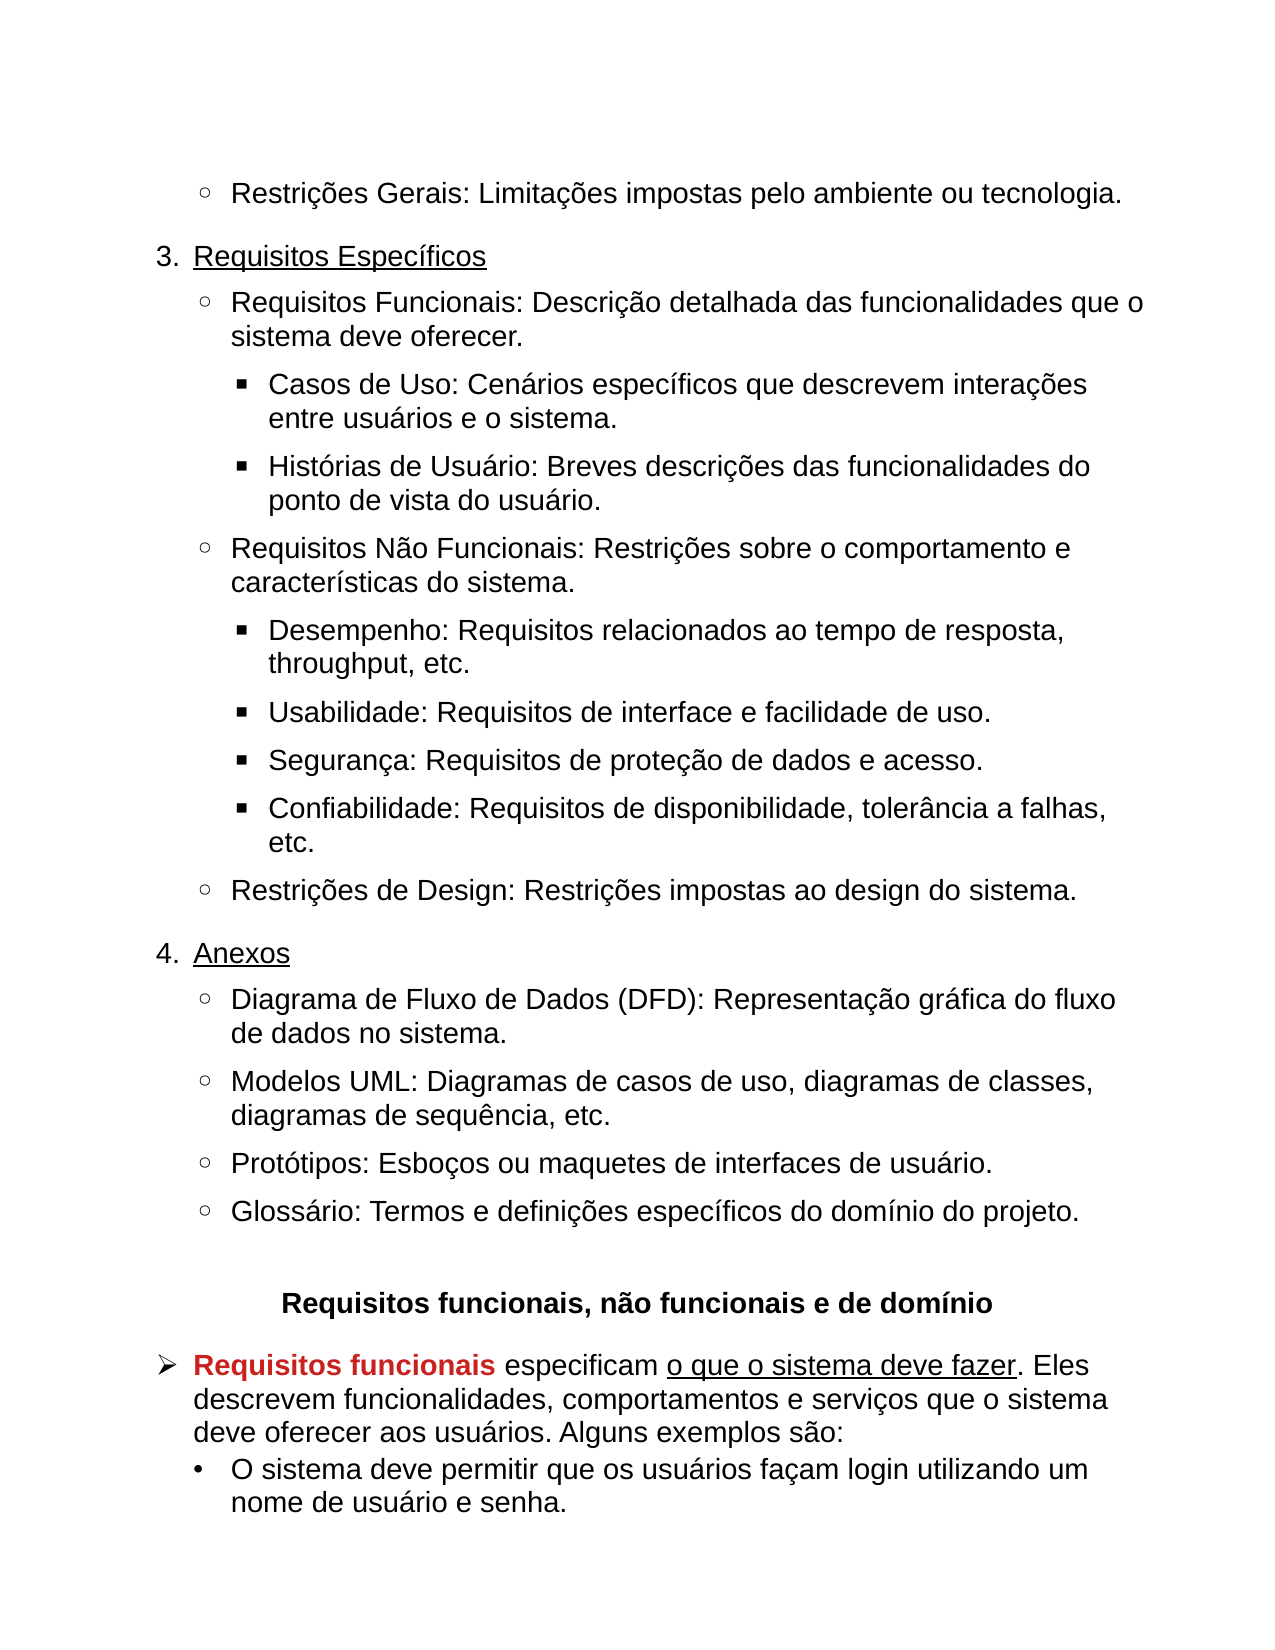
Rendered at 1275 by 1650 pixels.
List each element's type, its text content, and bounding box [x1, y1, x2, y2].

list Histórias de Usuário: Breves descrições das funcionalidades do ponto de vista do usuário. [231, 449, 1157, 516]
list Requisitos Não Funcionais: Restrições sobre o comportamento e características do sistema. [193, 531, 1157, 598]
list O sistema deve permitir que os usuários façam login utilizando um nome de usuário e senha. [193, 1452, 1157, 1519]
list Confiabilidade: Requisitos de disponibilidade, tolerância a falhas, etc. [231, 791, 1157, 859]
subtitle Requisitos funcionais, não funcionais e de domínio [118, 1286, 1157, 1319]
list Requisitos funcionais especificam o que o sistema deve fazer. Eles descrevem funcionalidades, comportamentos e serviços que o sistema deve oferecer aos usuários. Alguns exemplos são: [156, 1348, 1157, 1449]
list Restrições de Design: Restrições impostas ao design do sistema. [193, 873, 1157, 907]
subtitle Anexos [156, 936, 1157, 970]
subtitle Requisitos Específicos [156, 239, 1157, 273]
list Diagrama de Fluxo de Dados (DFD): Representação gráfica do fluxo de dados no sistema. [193, 982, 1157, 1049]
list Protótipos: Esboços ou maquetes de interfaces de usuário. [193, 1146, 1157, 1180]
list Requisitos Funcionais: Descrição detalhada das funcionalidades que o sistema deve oferecer. [193, 285, 1157, 353]
list Desempenho: Requisitos relacionados ao tempo de resposta, throughput, etc. [231, 613, 1157, 680]
list Glossário: Termos e definições específicos do domínio do projeto. [193, 1194, 1157, 1228]
list Modelos UML: Diagramas de casos de uso, diagramas de classes, diagramas de sequência, etc. [193, 1064, 1157, 1131]
list Segurança: Requisitos de proteção de dados e acesso. [231, 743, 1157, 777]
list Usabilidade: Requisitos de interface e facilidade de uso. [231, 695, 1157, 728]
list Restrições Gerais: Limitações impostas pelo ambiente ou tecnologia. [193, 176, 1157, 210]
list Casos de Uso: Cenários específicos que descrevem interações entre usuários e o sistema. [231, 367, 1157, 434]
